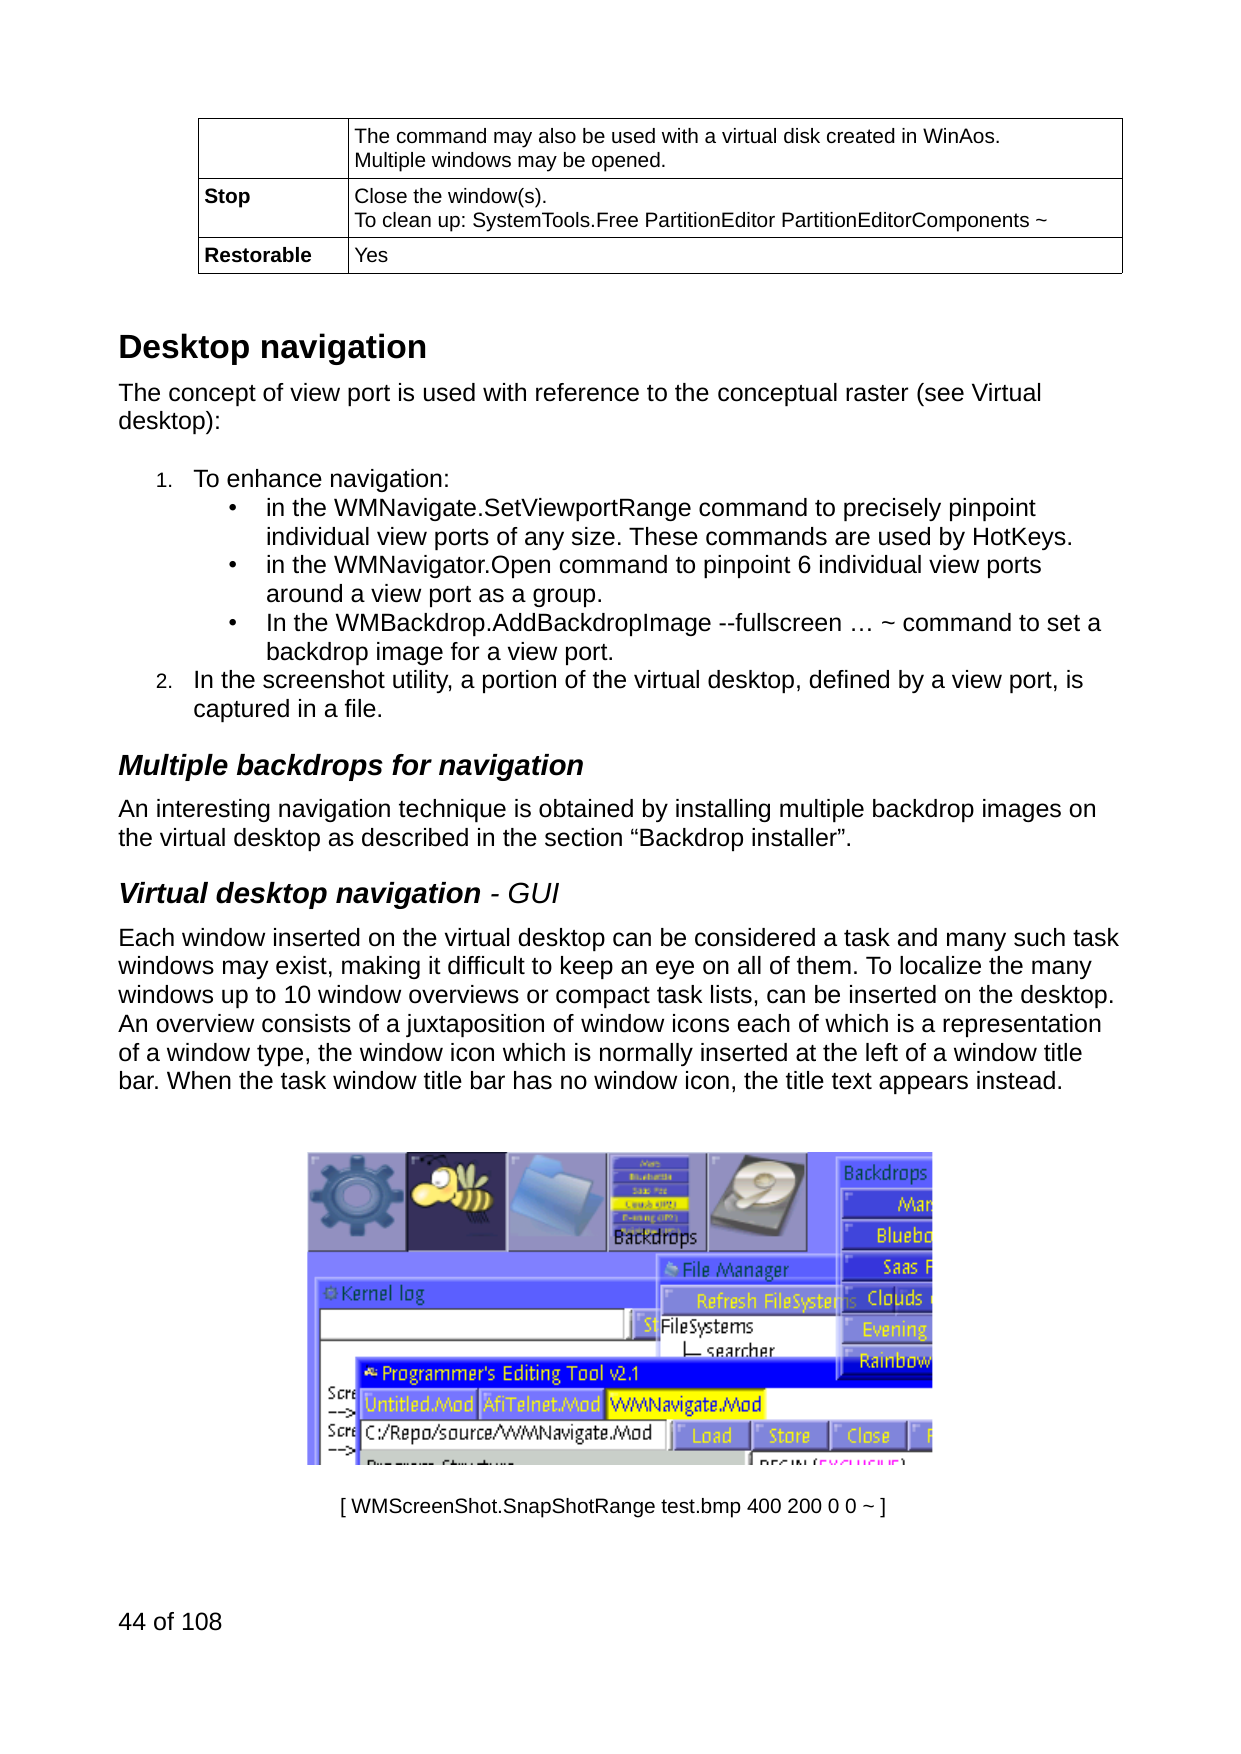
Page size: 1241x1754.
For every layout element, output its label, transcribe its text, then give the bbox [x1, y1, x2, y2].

text [ WMScreenShot.SnapShotRange test.bmp 400 200 0 0 ~ ] [118, 1494, 1122, 1518]
table_cell Close the window(s). To clean up: SystemTools.Free PartitionEditor PartitionEditorComponents ~ [349, 179, 1122, 237]
subtitle Desktop navigation [118, 326, 1122, 365]
list in the WMNavigate.SetViewportRange command to precisely pinpoint individual view ports of any size. These commands are used by HotKeys. [228, 493, 1122, 550]
subtitle Virtual desktop navigation - GUI [118, 876, 1122, 910]
table_cell Stop [199, 179, 348, 237]
table_cell [199, 119, 348, 178]
table_cell Yes [349, 238, 1122, 273]
text Each window inserted on the virtual desktop can be considered a task and many such task windows may exist, making it difficult to keep an eye on all of them. To localize the many windows up to 10 window overviews or compact task lists, can be inserted on the desktop. An overview consists of a juxtaposition of window icons each of which is a representation of a window type, the window icon which is normally inserted at the left of a window title bar. When the task window title bar has no window icon, the title text appears instead. [118, 922, 1122, 1095]
subtitle Multiple backdrops for navigation [118, 748, 1122, 781]
list In the WMBackdrop.AddBackdropImage --fullscreen … ~ command to set a backdrop image for a view port. [228, 608, 1122, 665]
list in the WMNavigator.Open command to pinpoint 6 individual view ports around a view port as a group. [228, 550, 1122, 608]
table_cell The command may also be used with a virtual disk created in WinAos. Multiple windows may be opened. [349, 119, 1122, 178]
picture [307, 1152, 933, 1465]
text The concept of view port is used with reference to the conceptual raster (see Virtual desktop): [118, 378, 1122, 435]
list To enhance navigation: [156, 464, 1122, 493]
text An interesting navigation technique is obtained by installing multiple backdrop images on the virtual desktop as described in the section “Backdrop installer”. [118, 794, 1122, 851]
list In the screenshot utility, a portion of the virtual desktop, defined by a view port, is captured in a file. [156, 665, 1122, 723]
table_cell Restorable [199, 238, 348, 273]
